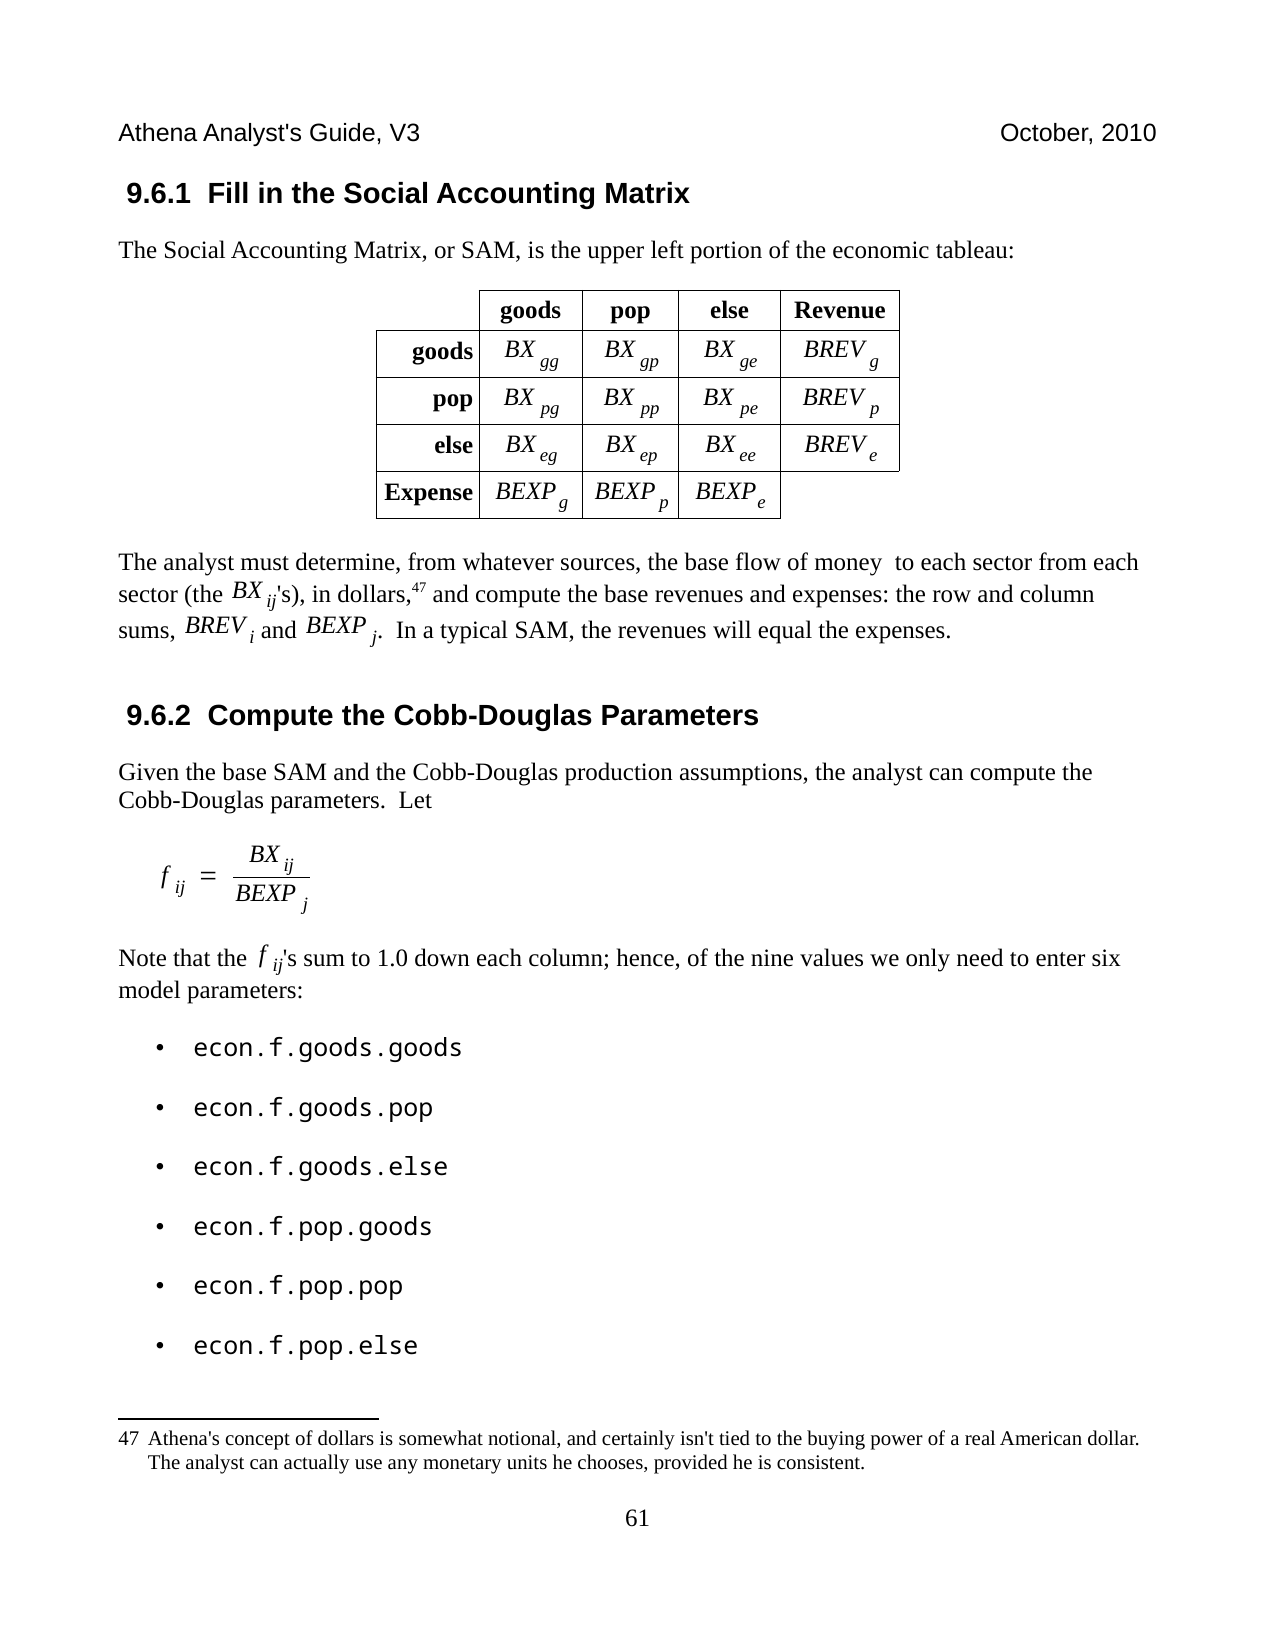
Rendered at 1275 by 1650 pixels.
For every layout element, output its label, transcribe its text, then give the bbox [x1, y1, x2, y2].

text The Social Accounting Matrix, or SAM, is the upper left portion of the economic tableau: [118, 235, 1157, 264]
text Note that the 's sum to 1.0 down each column; hence, of the nine values we only need to enter six model parameters: [118, 940, 1157, 1004]
subtitle Fill in the Social Accounting Matrix [118, 176, 1157, 210]
text Athena's concept of dollars is somewhat notional, and certainly isn't tied to the buying power of a real American dollar. The analyst can actually use any monetary units he chooses, provided he is consistent. [118, 1426, 1157, 1474]
table_cell [679, 472, 780, 518]
table_cell [679, 378, 780, 424]
table_header else [679, 291, 780, 330]
text The analyst must determine, from whatever sources, the base flow of money to each sector from each sector (the 's), in dollars, and compute the base revenues and expenses: the row and column sums, and . In a typical SAM, the revenues will equal the expenses. [118, 547, 1157, 647]
table_cell else [377, 425, 479, 471]
list econ.f.goods.goods [156, 1030, 1157, 1064]
table_cell [480, 425, 582, 471]
table_cell [679, 331, 780, 377]
table_cell [781, 425, 899, 471]
table_cell [781, 472, 899, 518]
table_header [376, 290, 479, 330]
list econ.f.pop.pop [156, 1268, 1157, 1302]
table_cell [781, 331, 899, 377]
table_header Revenue [781, 291, 899, 330]
table_cell [583, 331, 678, 377]
table_cell [583, 425, 678, 471]
table_header pop [583, 291, 678, 330]
table_cell [480, 378, 582, 424]
table_cell [679, 425, 780, 471]
subtitle Compute the Cobb-Douglas Parameters [118, 698, 1157, 731]
table_header goods [480, 291, 582, 330]
list econ.f.goods.pop [156, 1089, 1157, 1123]
table_cell Expense [377, 472, 479, 518]
table_cell [480, 472, 582, 518]
list econ.f.pop.else [156, 1328, 1157, 1362]
list econ.f.pop.goods [156, 1208, 1157, 1242]
table_cell [480, 331, 582, 377]
table_cell [781, 378, 899, 424]
table_cell goods [377, 331, 479, 377]
table_cell pop [377, 378, 479, 424]
table_cell [583, 472, 678, 518]
table_cell [583, 378, 678, 424]
list econ.f.goods.else [156, 1149, 1157, 1183]
text Given the base SAM and the Cobb-Douglas production assumptions, the analyst can compute the Cobb-Douglas parameters. Let [118, 757, 1157, 814]
